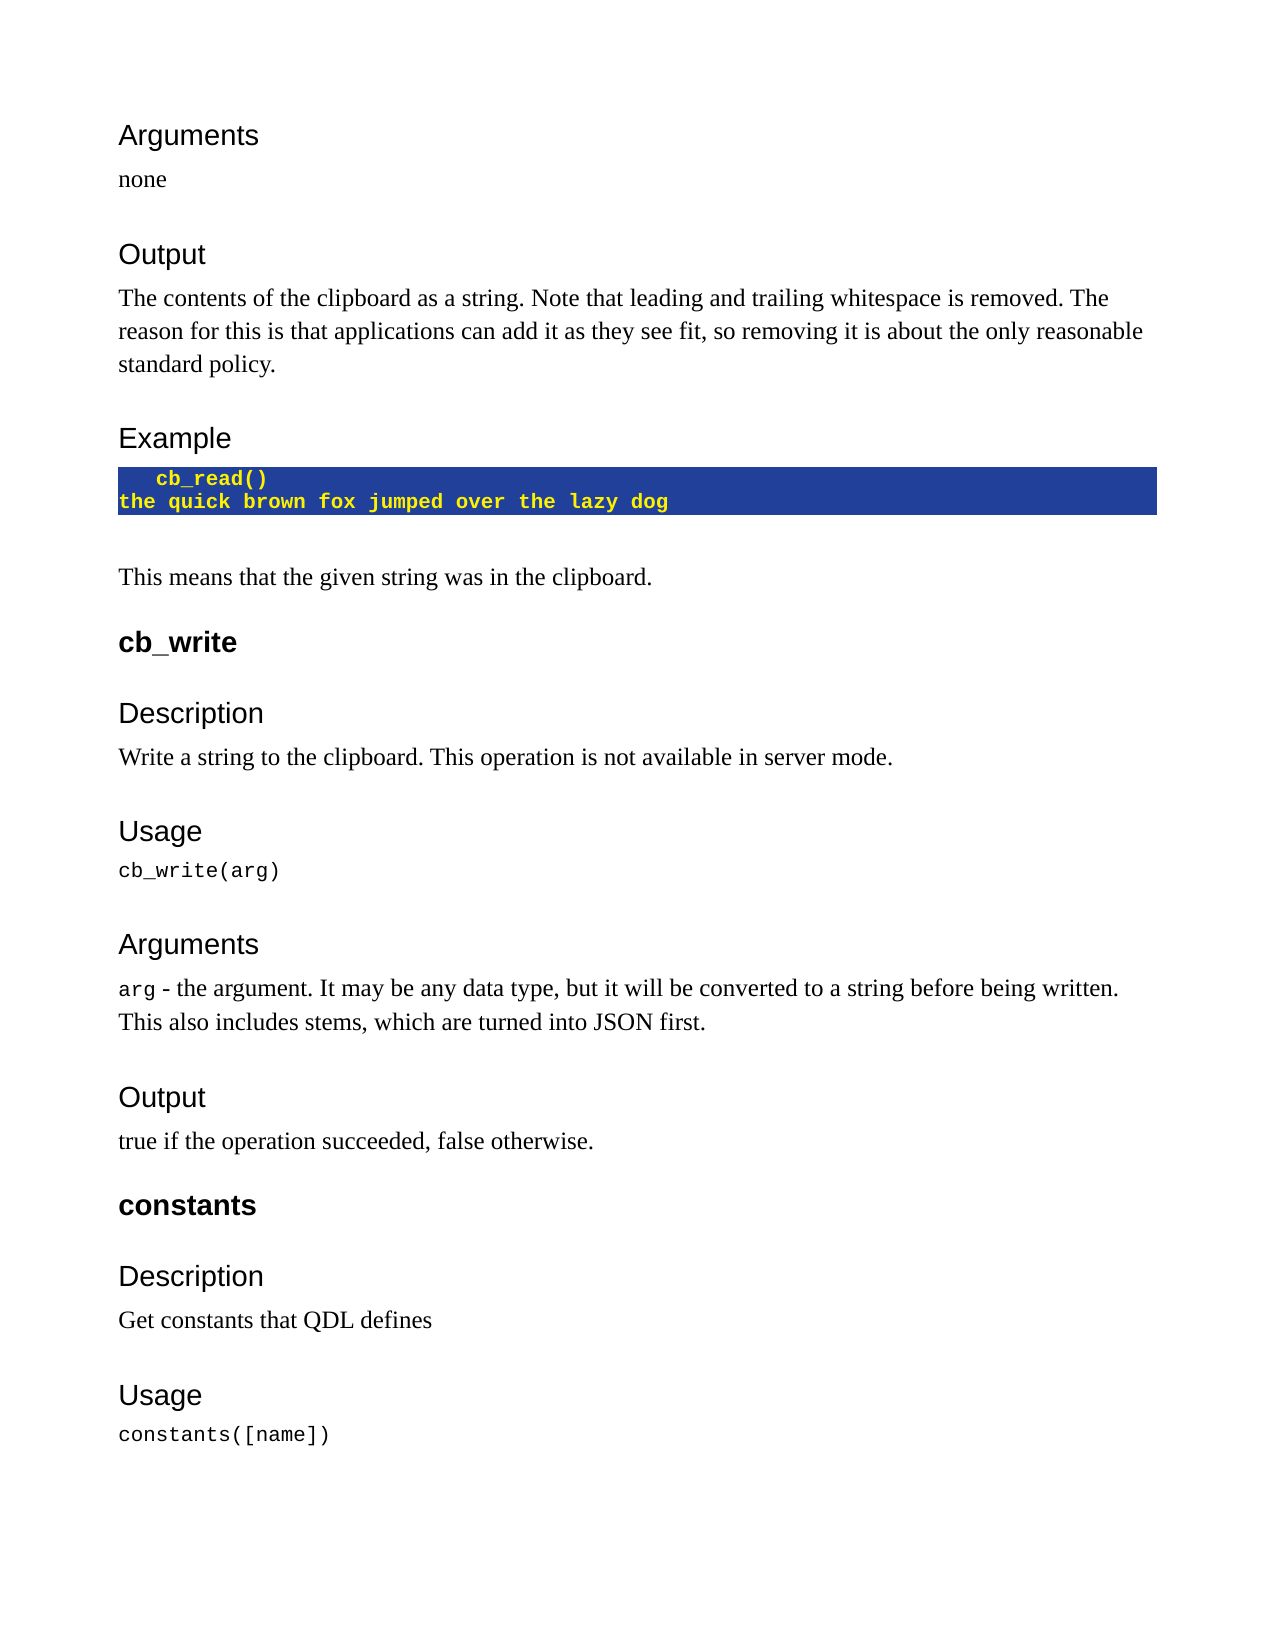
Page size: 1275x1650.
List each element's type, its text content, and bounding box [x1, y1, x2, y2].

text cb_write(arg) [118, 861, 1157, 884]
subtitle Arguments [118, 927, 1157, 961]
text arg - the argument. It may be any data type, but it will be converted to a string before being written. This also includes stems, which are turned into JSON first. [118, 973, 1157, 1036]
subtitle Output [118, 1080, 1157, 1113]
subtitle Description [118, 1259, 1157, 1293]
text true if the operation succeeded, false otherwise. [118, 1126, 1157, 1154]
text the quick brown fox jumped over the lazy dog [118, 491, 1157, 515]
subtitle Output [118, 237, 1157, 270]
text cb_read() [118, 467, 1157, 491]
subtitle Arguments [118, 118, 1157, 152]
text Write a string to the clipboard. This operation is not available in server mode. [118, 742, 1157, 771]
subtitle Description [118, 696, 1157, 729]
text constants([name]) [118, 1424, 1157, 1448]
subtitle Usage [118, 1378, 1157, 1411]
text The contents of the clipboard as a string. Note that leading and trailing whitespace is removed. The reason for this is that applications can add it as they see fit, so removing it is about the only reasonable standard policy. [118, 283, 1157, 378]
subtitle Usage [118, 814, 1157, 848]
text This means that the given string was in the clipboard. [118, 562, 1157, 591]
subtitle constants [118, 1188, 1157, 1222]
subtitle Example [118, 421, 1157, 455]
text Get constants that QDL defines [118, 1305, 1157, 1334]
text none [118, 164, 1157, 193]
subtitle cb_write [118, 624, 1157, 658]
